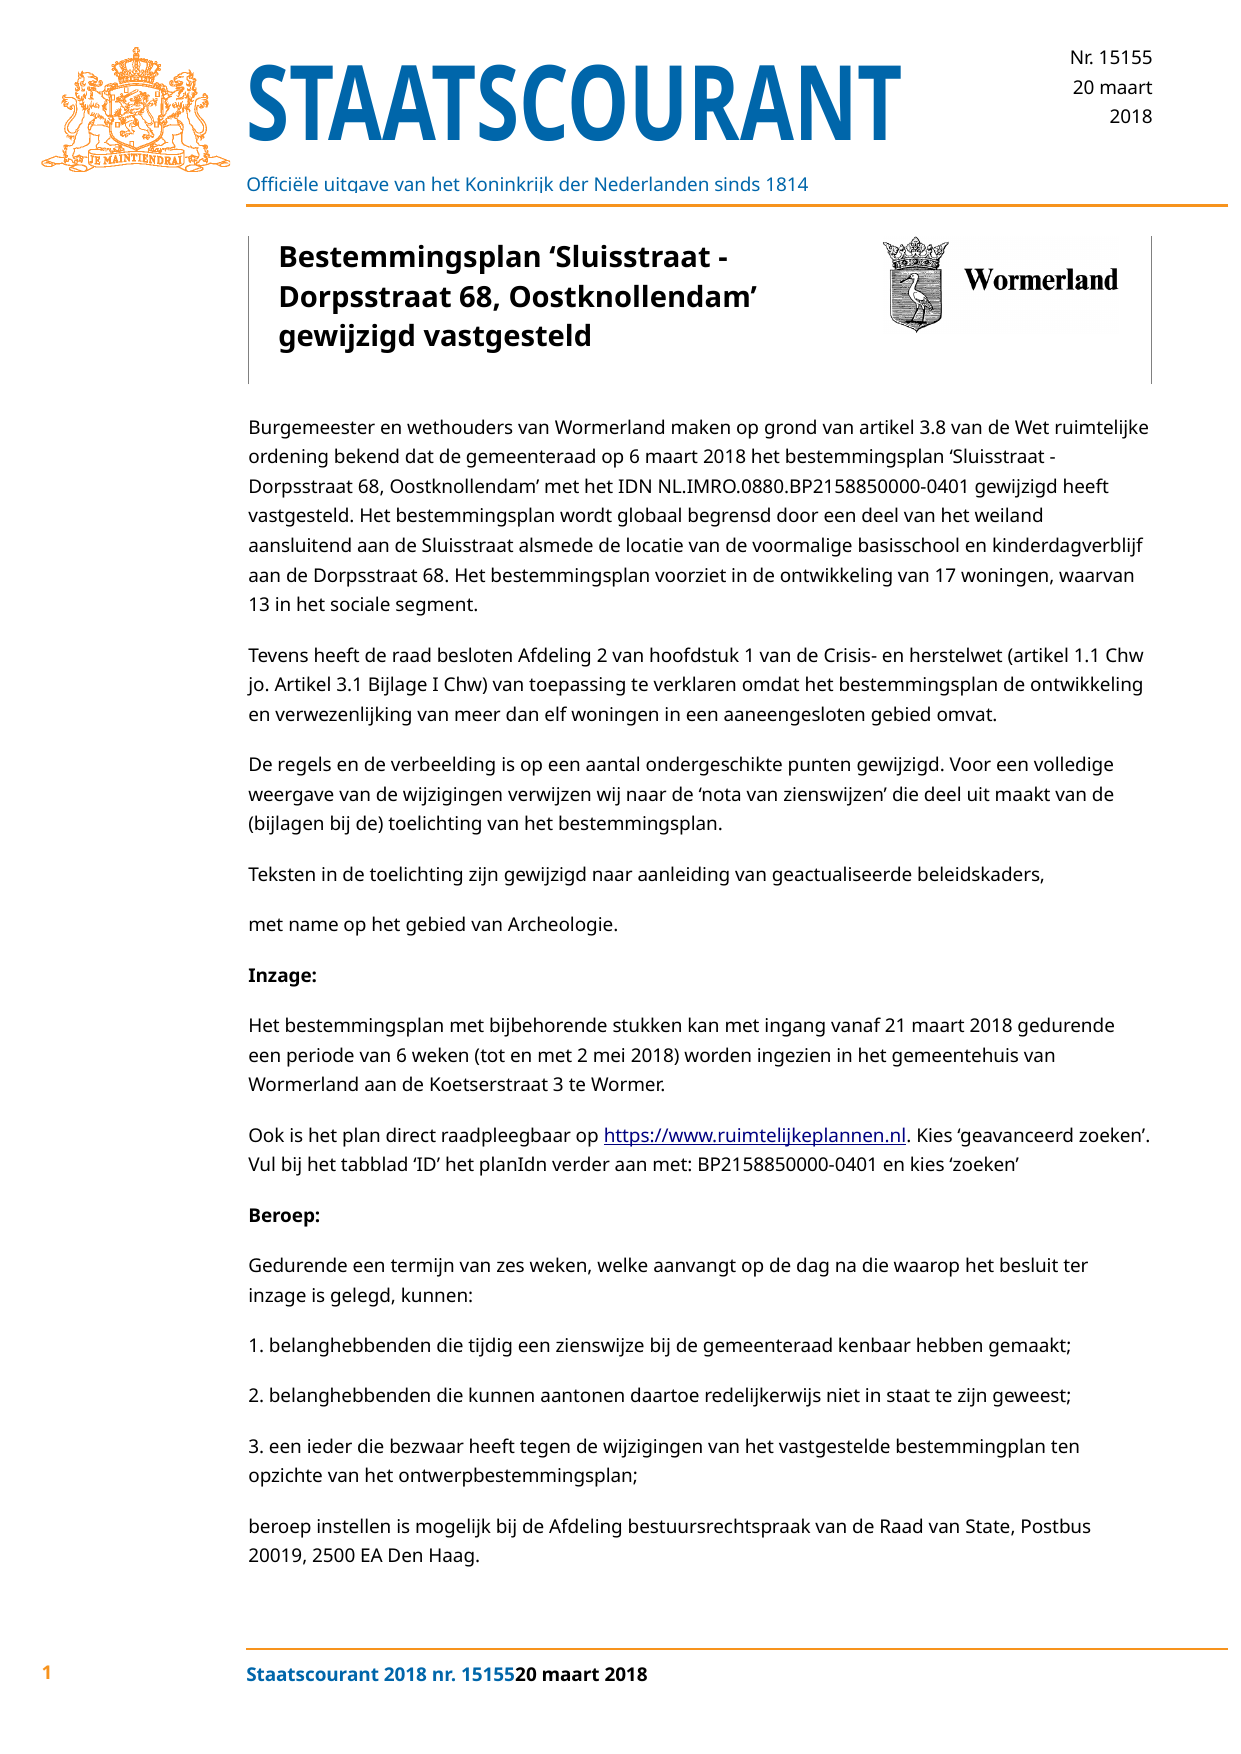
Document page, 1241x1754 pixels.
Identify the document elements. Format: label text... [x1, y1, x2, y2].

picture [882, 236, 1119, 334]
text Teksten in de toelichting zijn gewijzigd naar aanleiding van geactualiseerde beleidskaders, [248, 861, 1152, 887]
table_header Bestemmingsplan ‘Sluisstraat - Dorpsstraat 68, Oostknollendam’ gewijzigd vastgesteld [249, 236, 850, 384]
text Burgemeester en wethouders van Wormerland maken op grond van artikel 3.8 van de Wet ruimtelijke ordening bekend dat de gemeenteraad op 6 maart 2018 het bestemmingsplan ‘Sluisstraat - Dorpsstraat 68, Oostknollendam’ met het IDN NL.IMRO.0880.BP2158850000-0401 gewijzigd heeft vastgesteld. Het bestemmingsplan wordt globaal begrensd door een deel van het weiland aansluitend aan de Sluisstraat alsmede de locatie van de voormalige basisschool en kinderdagverblijf aan de Dorpsstraat 68. Het bestemmingsplan voorziet in de ontwikkeling van 17 woningen, waarvan 13 in het sociale segment. [248, 414, 1152, 617]
picture [41, 47, 231, 172]
text 1. belanghebbenden die tijdig een zienswijze bij de gemeenteraad kenbaar hebben gemaakt; [248, 1332, 1152, 1358]
text De regels en de verbeelding is op een aantal ondergeschikte punten gewijzigd. Voor een volledige weergave van de wijzigingen verwijzen wij naar de ‘nota van zienswijzen’ die deel uit maakt van de (bijlagen bij de) toelichting van het bestemmingsplan. [248, 751, 1152, 836]
text 2. belanghebbenden die kunnen aantonen daartoe redelijkerwijs niet in staat te zijn geweest; [248, 1383, 1152, 1408]
text 3. een ieder die bezwaar heeft tegen de wijzigingen van het vastgestelde bestemmingplan ten opzichte van het ontwerpbestemmingsplan; [248, 1433, 1152, 1488]
text Beroep: [248, 1202, 1152, 1228]
text beroep instellen is mogelijk bij de Afdeling bestuursrechtspraak van de Raad van State, Postbus 20019, 2500 EA Den Haag. [248, 1513, 1152, 1568]
text Ook is het plan direct raadpleegbaar op https://www.ruimtelijkeplannen.nl. Kies ‘geavanceerd zoeken’. Vul bij het tabblad ‘ID’ het planIdn verder aan met: BP2158850000-0401 en kies ‘zoeken’ [248, 1122, 1152, 1177]
table_header [850, 236, 1151, 384]
text met name op het gebied van Archeologie. [248, 911, 1152, 937]
text Het bestemmingsplan met bijbehorende stukken kan met ingang vanaf 21 maart 2018 gedurende een periode van 6 weken (tot en met 2 mei 2018) worden ingezien in het gemeentehuis van Wormerland aan de Koetserstraat 3 te Wormer. [248, 1012, 1152, 1097]
text Gedurende een termijn van zes weken, welke aanvangt op de dag na die waarop het besluit ter inzage is gelegd, kunnen: [248, 1252, 1152, 1308]
text Inzage: [248, 962, 1152, 988]
text Tevens heeft de raad besloten Afdeling 2 van hoofdstuk 1 van de Crisis- en herstelwet (artikel 1.1 Chw jo. Artikel 3.1 Bijlage I Chw) van toepassing te verklaren omdat het bestemmingsplan de ontwikkeling en verwezenlijking van meer dan elf woningen in een aaneengesloten gebied omvat. [248, 642, 1152, 727]
